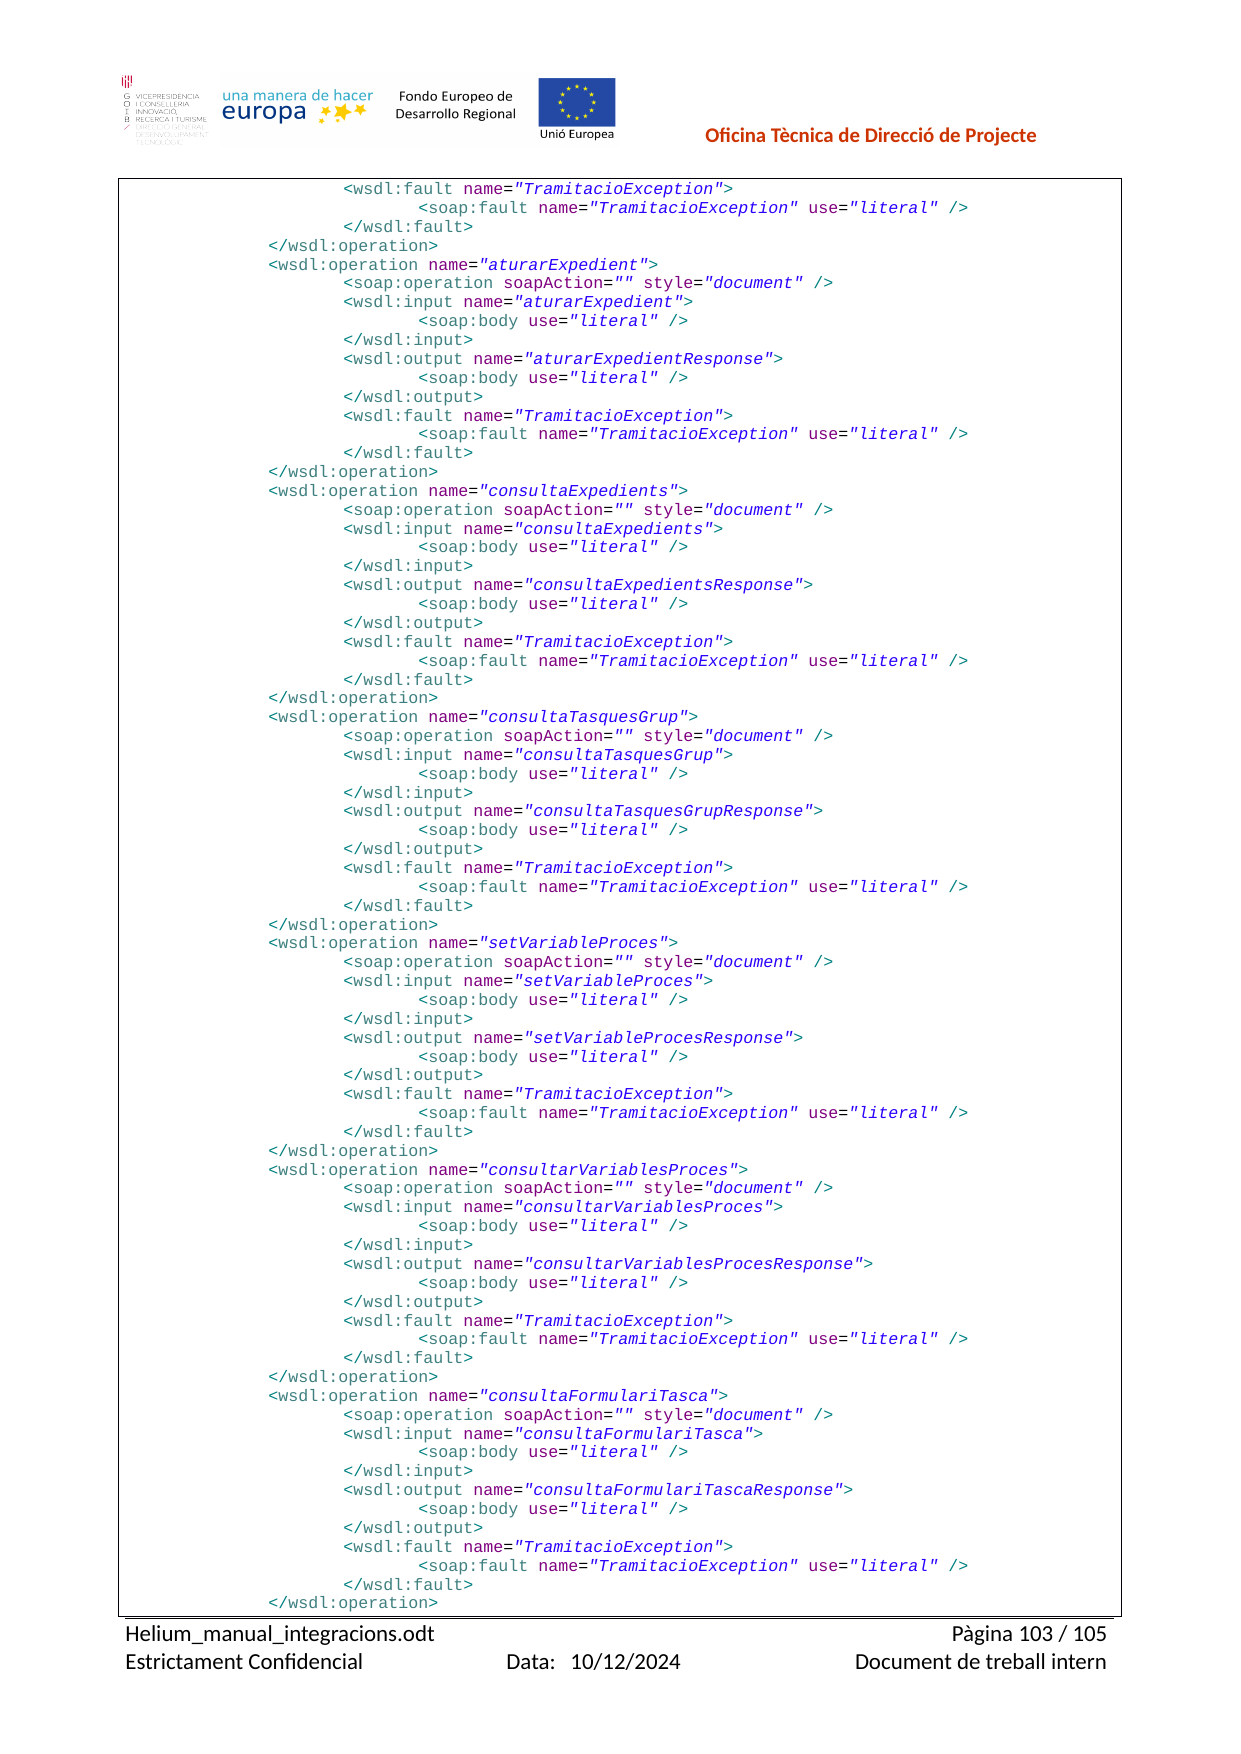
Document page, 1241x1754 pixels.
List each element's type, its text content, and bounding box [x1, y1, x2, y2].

text <wsdl:output name="aturarExpedientResponse"> [119, 347, 1121, 366]
text <soap:body use="literal" /> [119, 1441, 1121, 1460]
text </wsdl:output> [119, 1064, 1121, 1083]
text <wsdl:fault name="TramitacioException"> [119, 1535, 1121, 1554]
text <wsdl:fault name="TramitacioException"> [119, 856, 1121, 875]
text <wsdl:output name="consultaFormulariTascaResponse"> [119, 1479, 1121, 1497]
text <soap:body use="literal" /> [119, 819, 1121, 838]
picture [118, 73, 213, 147]
text </wsdl:fault> [119, 1573, 1121, 1592]
text <soap:body use="literal" /> [119, 1497, 1121, 1516]
text <wsdl:operation name="consultaTasquesGrup"> [119, 706, 1121, 724]
text <wsdl:input name="aturarExpedient"> [119, 291, 1121, 310]
text </wsdl:fault> [119, 442, 1121, 461]
text </wsdl:input> [119, 1007, 1121, 1026]
text <wsdl:fault name="TramitacioException"> [119, 1309, 1121, 1328]
text </wsdl:fault> [119, 1347, 1121, 1366]
text <wsdl:input name="consultarVariablesProces"> [119, 1196, 1121, 1215]
text </wsdl:operation> [119, 461, 1121, 479]
text </wsdl:operation> [119, 234, 1121, 253]
text <wsdl:fault name="TramitacioException"> [119, 1083, 1121, 1102]
text </wsdl:fault> [119, 215, 1121, 234]
text </wsdl:operation> [119, 687, 1121, 706]
text <wsdl:fault name="TramitacioException"> [119, 179, 1121, 197]
text </wsdl:input> [119, 328, 1121, 347]
text <wsdl:input name="consultaTasquesGrup"> [119, 743, 1121, 762]
text </wsdl:input> [119, 1233, 1121, 1252]
text </wsdl:operation> [119, 1366, 1121, 1384]
text <wsdl:operation name="consultaExpedients"> [119, 479, 1121, 498]
text <soap:fault name="TramitacioException" use="literal" /> [119, 875, 1121, 894]
text <wsdl:fault name="TramitacioException"> [119, 630, 1121, 649]
text <soap:fault name="TramitacioException" use="literal" /> [119, 649, 1121, 668]
text </wsdl:output> [119, 838, 1121, 856]
text <soap:fault name="TramitacioException" use="literal" /> [119, 423, 1121, 442]
text <wsdl:output name="setVariableProcesResponse"> [119, 1026, 1121, 1045]
text <wsdl:output name="consultaExpedientsResponse"> [119, 574, 1121, 592]
text </wsdl:input> [119, 555, 1121, 574]
text <soap:operation soapAction="" style="document" /> [119, 724, 1121, 743]
text <wsdl:fault name="TramitacioException"> [119, 404, 1121, 423]
text </wsdl:operation> [119, 1139, 1121, 1158]
text <soap:body use="literal" /> [119, 366, 1121, 385]
text <soap:body use="literal" /> [119, 762, 1121, 781]
text <soap:fault name="TramitacioException" use="literal" /> [119, 1328, 1121, 1347]
text <wsdl:input name="setVariableProces"> [119, 969, 1121, 988]
text </wsdl:output> [119, 1290, 1121, 1309]
text <wsdl:operation name="setVariableProces"> [119, 932, 1121, 951]
text <wsdl:input name="consultaFormulariTasca"> [119, 1422, 1121, 1441]
text </wsdl:output> [119, 611, 1121, 630]
text </wsdl:fault> [119, 668, 1121, 687]
text <soap:fault name="TramitacioException" use="literal" /> [119, 1554, 1121, 1573]
text <wsdl:input name="consultaExpedients"> [119, 517, 1121, 536]
text <soap:body use="literal" /> [119, 592, 1121, 611]
text <soap:operation soapAction="" style="document" /> [119, 951, 1121, 969]
text </wsdl:output> [119, 1516, 1121, 1535]
text </wsdl:fault> [119, 1120, 1121, 1139]
text <soap:body use="literal" /> [119, 536, 1121, 555]
text </wsdl:input> [119, 1460, 1121, 1479]
text <soap:body use="literal" /> [119, 1271, 1121, 1290]
text <wsdl:output name="consultaTasquesGrupResponse"> [119, 800, 1121, 819]
text <soap:operation soapAction="" style="document" /> [119, 272, 1121, 291]
text <soap:operation soapAction="" style="document" /> [119, 1177, 1121, 1196]
text </wsdl:operation> [119, 913, 1121, 932]
text <wsdl:operation name="consultarVariablesProces"> [119, 1158, 1121, 1177]
text </wsdl:fault> [119, 894, 1121, 913]
text </wsdl:input> [119, 781, 1121, 800]
text <wsdl:output name="consultarVariablesProcesResponse"> [119, 1252, 1121, 1271]
text <wsdl:operation name="aturarExpedient"> [119, 253, 1121, 272]
text </wsdl:output> [119, 385, 1121, 404]
text <soap:fault name="TramitacioException" use="literal" /> [119, 1102, 1121, 1120]
text </wsdl:operation> [119, 1592, 1121, 1616]
text <soap:body use="literal" /> [119, 1215, 1121, 1233]
text <soap:body use="literal" /> [119, 988, 1121, 1007]
text <soap:operation soapAction="" style="document" /> [119, 1403, 1121, 1422]
text <wsdl:operation name="consultaFormulariTasca"> [119, 1384, 1121, 1403]
text <soap:body use="literal" /> [119, 310, 1121, 328]
text <soap:operation soapAction="" style="document" /> [119, 498, 1121, 517]
text <soap:body use="literal" /> [119, 1045, 1121, 1064]
picture [219, 73, 621, 147]
text <soap:fault name="TramitacioException" use="literal" /> [119, 197, 1121, 215]
